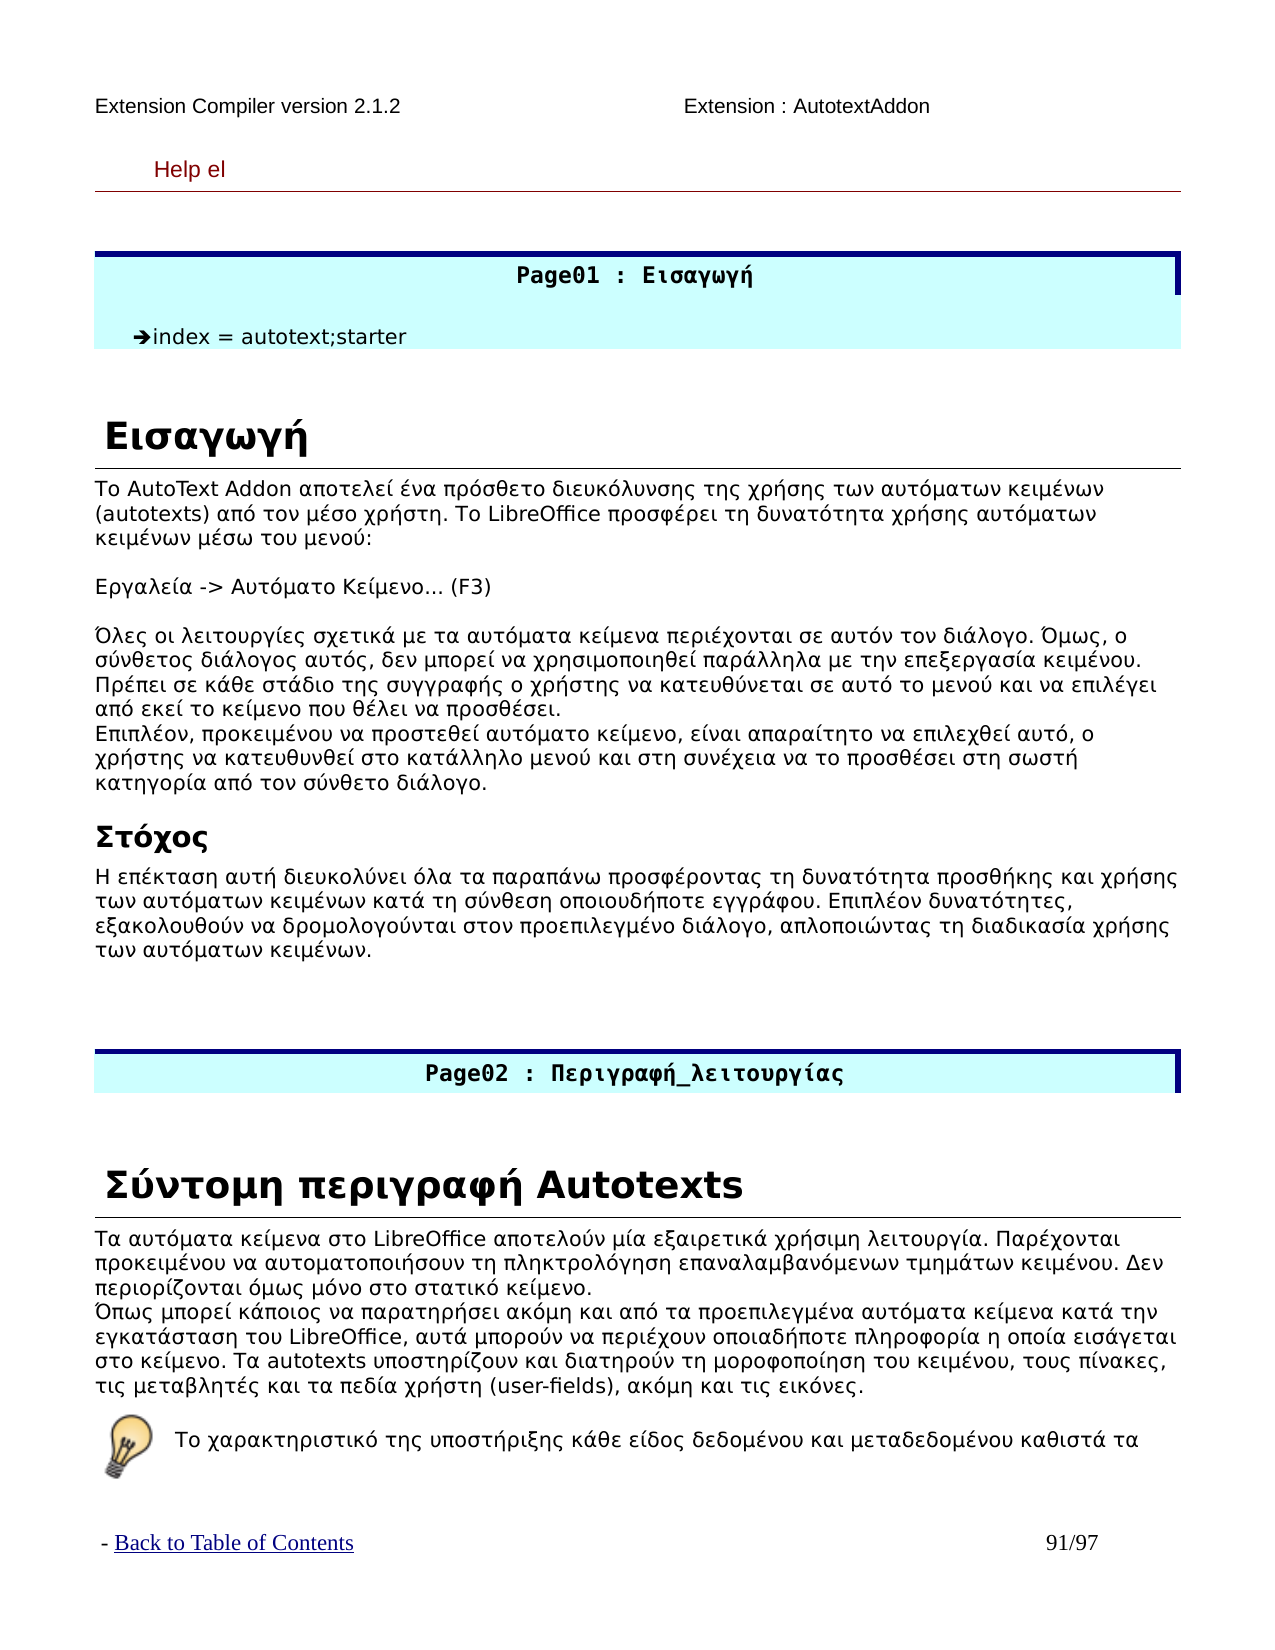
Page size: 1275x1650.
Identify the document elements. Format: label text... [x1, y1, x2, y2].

text Η επέκταση αυτή διευκολύνει όλα τα παραπάνω προσφέροντας τη δυνατότητα προσθήκης και χρήσης των αυτόματων κειμένων κατά τη σύνθεση οποιουδήποτε εγγράφου. Επιπλέον δυνατότητες, εξακολουθούν να δρομολογούνται στον προεπιλεγμένο διάλογο, απλοποιώντας τη διαδικασία χρήσης των αυτόματων κειμένων. [94, 865, 1181, 963]
text Help el [94, 147, 1181, 192]
text Εισαγωγή [94, 404, 1181, 468]
list Το χαρακτηριστικό της υποστήριξης κάθε είδος δεδομένου και μεταδεδομένου καθιστά τα [163, 1410, 1181, 1484]
text Στόχος [94, 820, 1181, 854]
text Page02 : Περιγραφή_λειτουργίας [94, 1050, 1175, 1093]
text Τα αυτόματα κείμενα στο LibreOffice αποτελούν μία εξαιρετικά χρήσιμη λειτουργία. Παρέχονται προκειμένου να αυτοματοποιήσουν τη πληκτρολόγηση επαναλαμβανόμενων τμημάτων κειμένου. Δεν περιορίζονται όμως μόνο στο στατικό κείμενο. Όπως μπορεί κάποιος να παρατηρήσει ακόμη και από τα προεπιλεγμένα αυτόματα κείμενα κατά την εγκατάσταση του LibreOffice, αυτά μπορούν να περιέχουν οποιαδήποτε πληροφορία η οποία εισάγεται στο κείμενο. Τα autotexts υποστηρίζουν και διατηρούν τη μοροφοποίηση του κειμένου, τους πίνακες, τις μεταβλητές και τα πεδία χρήστη (user-fields), ακόμη και τις εικόνες. [94, 1227, 1181, 1398]
text Το AutoText Addon αποτελεί ένα πρόσθετο διευκόλυνσης της χρήσης των αυτόματων κειμένων (autotexts) από τον μέσο χρήστη. Το LibreOffice προσφέρει τη δυνατότητα χρήσης αυτόματων κειμένων μέσω του μενού: Εργαλεία -> Αυτόματο Κείμενο... (F3) Όλες οι λειτουργίες σχετικά με τα αυτόματα κείμενα περιέχονται σε αυτόν τον διάλογο. Όμως, ο σύνθετος διάλογος αυτός, δεν μπορεί να χρησιμοποιηθεί παράλληλα με την επεξεργασία κειμένου. Πρέπει σε κάθε στάδιο της συγγραφής ο χρήστης να κατευθύνεται σε αυτό το μενού και να επιλέγει από εκεί το κείμενο που θέλει να προσθέσει. Επιπλέον, προκειμένου να προστεθεί αυτόματο κείμενο, είναι απαραίτητο να επιλεχθεί αυτό, ο χρήστης να κατευθυνθεί στο κατάλληλο μενού και στη συνέχεια να το προσθέσει στη σωστή κατηγορία από τον σύνθετο διάλογο. [94, 477, 1181, 795]
text Σύντομη περιγραφή Autotexts [94, 1154, 1181, 1217]
picture [95, 1410, 163, 1484]
list index = autotext;starter [94, 325, 1181, 349]
text Page01 : Εισαγωγή [94, 252, 1175, 295]
